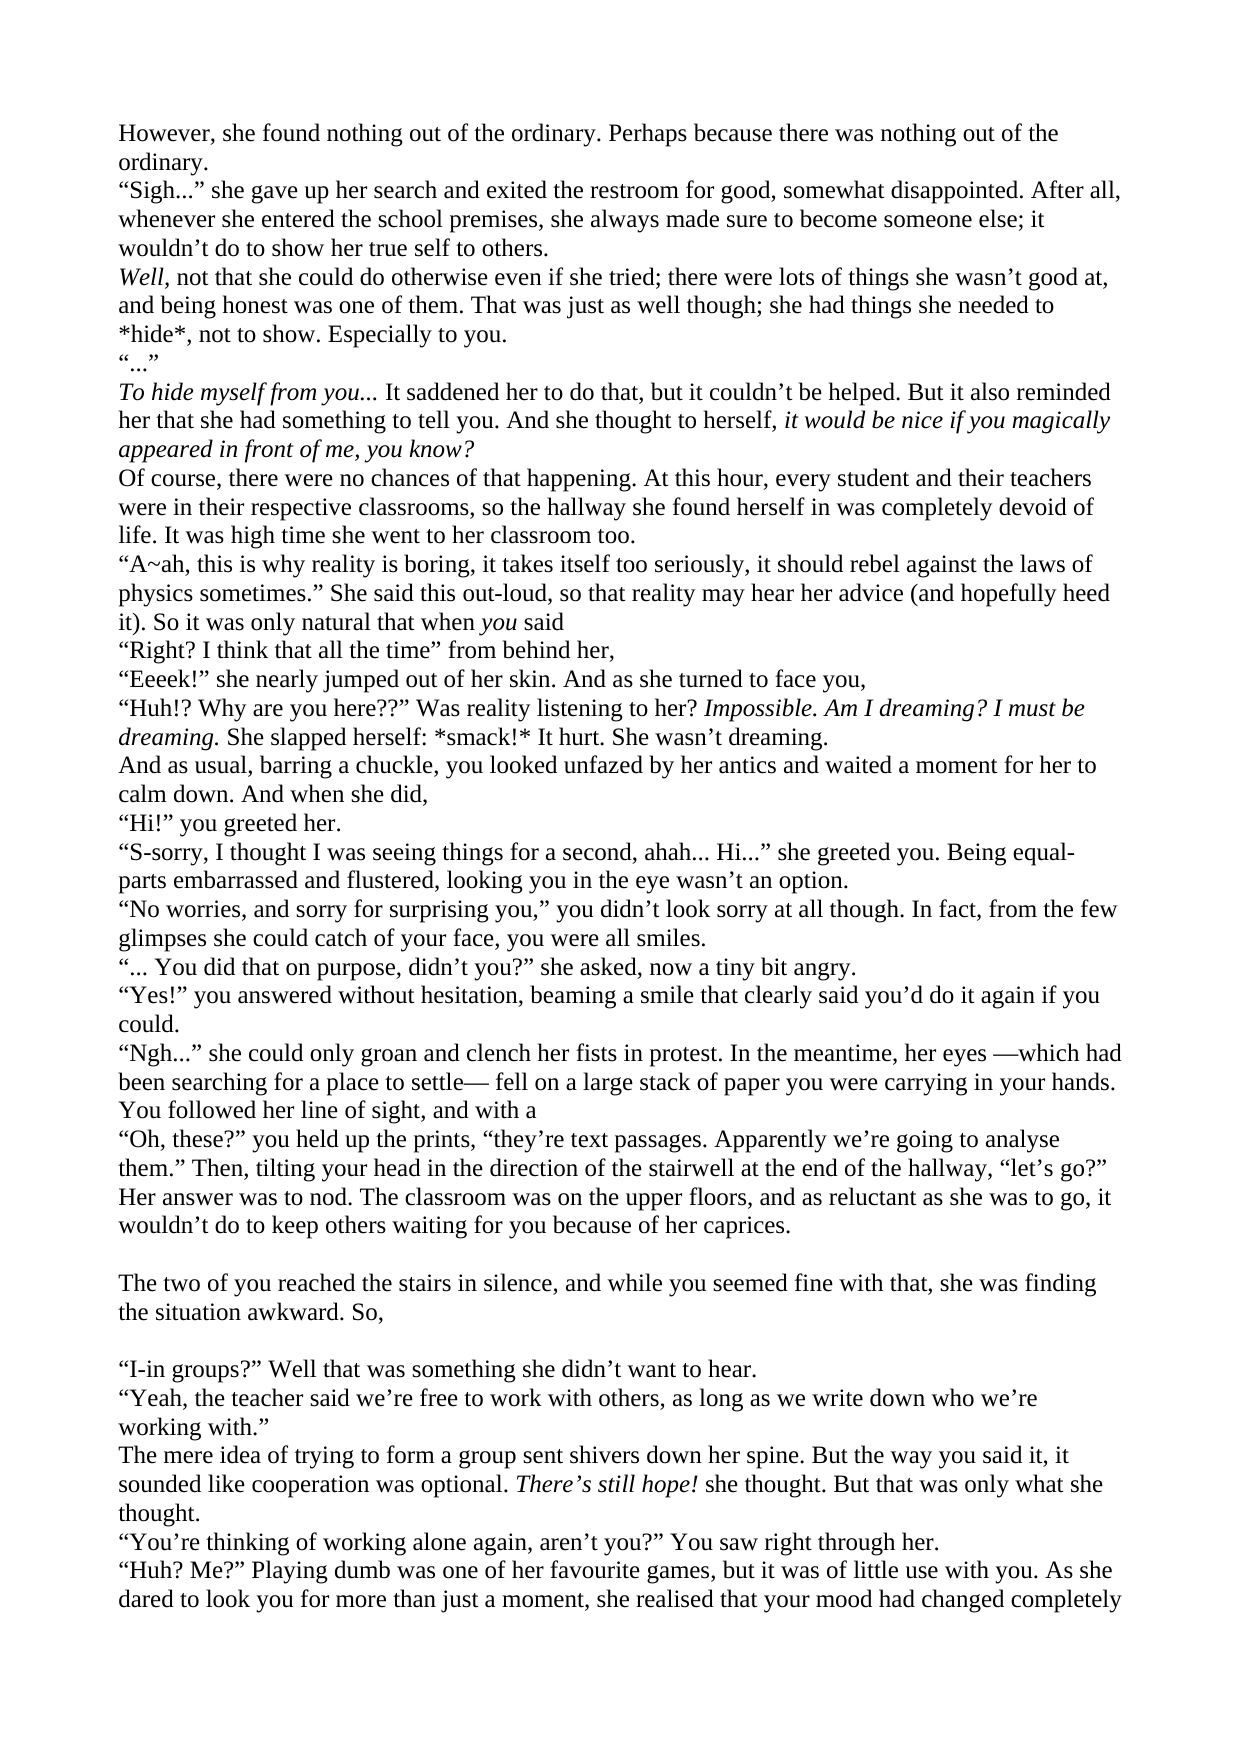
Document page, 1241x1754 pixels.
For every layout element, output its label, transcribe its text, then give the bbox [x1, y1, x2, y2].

text “Sigh...” she gave up her search and exited the restroom for good, somewhat disappointed. After all, whenever she entered the school premises, she always made sure to become someone else; it wouldn’t do to show her true self to others. [118, 176, 1122, 262]
text To hide myself from you... It saddened her to do that, but it couldn’t be helped. But it also reminded her that she had something to tell you. And she thought to herself, it would be nice if you magically appeared in front of me, you know? [118, 377, 1122, 463]
text “Huh!? Why are you here??” Was reality listening to her? Impossible. Am I dreaming? I must be dreaming. She slapped herself: *smack!* It hurt. She wasn’t dreaming. [118, 693, 1122, 751]
text Her answer was to nod. The classroom was on the upper floors, and as reluctant as she was to go, it wouldn’t do to keep others waiting for you because of her caprices. [118, 1182, 1122, 1239]
text “Eeeek!” she nearly jumped out of her skin. And as she turned to face you, [118, 664, 1122, 693]
text “Hi!” you greeted her. [118, 808, 1122, 837]
text Of course, there were no chances of that happening. At this hour, every student and their teachers were in their respective classrooms, so the hallway she found herself in was completely devoid of life. It was high time she went to her classroom too. [118, 463, 1122, 549]
text “Huh? Me?” Playing dumb was one of her favourite games, but it was of little use with you. As she dared to look you for more than just a moment, she realised that your mood had changed completely [118, 1556, 1122, 1613]
text Well, not that she could do otherwise even if she tried; there were lots of things she wasn’t good at, and being honest was one of them. That was just as well though; she had things she needed to *hide*, not to show. Especially to you. [118, 262, 1122, 348]
text “No worries, and sorry for surprising you,” you didn’t look sorry at all though. In fact, from the few glimpses she could catch of your face, you were all smiles. [118, 894, 1122, 952]
text “Oh, these?” you held up the prints, “they’re text passages. Apparently we’re going to analyse them.” Then, tilting your head in the direction of the stairwell at the end of the hallway, “let’s go?” [118, 1124, 1122, 1182]
text However, she found nothing out of the ordinary. Perhaps because there was nothing out of the ordinary. [118, 118, 1122, 176]
text And as usual, barring a chuckle, you looked unfazed by her antics and waited a moment for her to calm down. And when she did, [118, 751, 1122, 808]
text “A~ah, this is why reality is boring, it takes itself too seriously, it should rebel against the laws of physics sometimes.” She said this out-loud, so that reality may hear her advice (and hopefully heed it). So it was only natural that when you said [118, 549, 1122, 636]
text “Right? I think that all the time” from behind her, [118, 636, 1122, 664]
text “... You did that on purpose, didn’t you?” she asked, now a tiny bit angry. [118, 952, 1122, 981]
text The two of you reached the stairs in silence, and while you seemed fine with that, she was finding the situation awkward. So, [118, 1268, 1122, 1326]
text “...” [118, 348, 1122, 377]
text “Ngh...” she could only groan and clench her fists in protest. In the meantime, her eyes —which had been searching for a place to settle— fell on a large stack of paper you were carrying in your hands. [118, 1038, 1122, 1096]
text You followed her line of sight, and with a [118, 1096, 1122, 1124]
text “I-in groups?” Well that was something she didn’t want to hear. [118, 1354, 1122, 1383]
text “Yes!” you answered without hesitation, beaming a smile that clearly said you’d do it again if you could. [118, 981, 1122, 1038]
text The mere idea of trying to form a group sent shivers down her spine. But the way you said it, it sounded like cooperation was optional. There’s still hope! she thought. But that was only what she thought. [118, 1441, 1122, 1527]
text “S-sorry, I thought I was seeing things for a second, ahah... Hi...” she greeted you. Being equal-parts embarrassed and flustered, looking you in the eye wasn’t an option. [118, 837, 1122, 894]
text “You’re thinking of working alone again, aren’t you?” You saw right through her. [118, 1527, 1122, 1556]
text “Yeah, the teacher said we’re free to work with others, as long as we write down who we’re working with.” [118, 1383, 1122, 1441]
